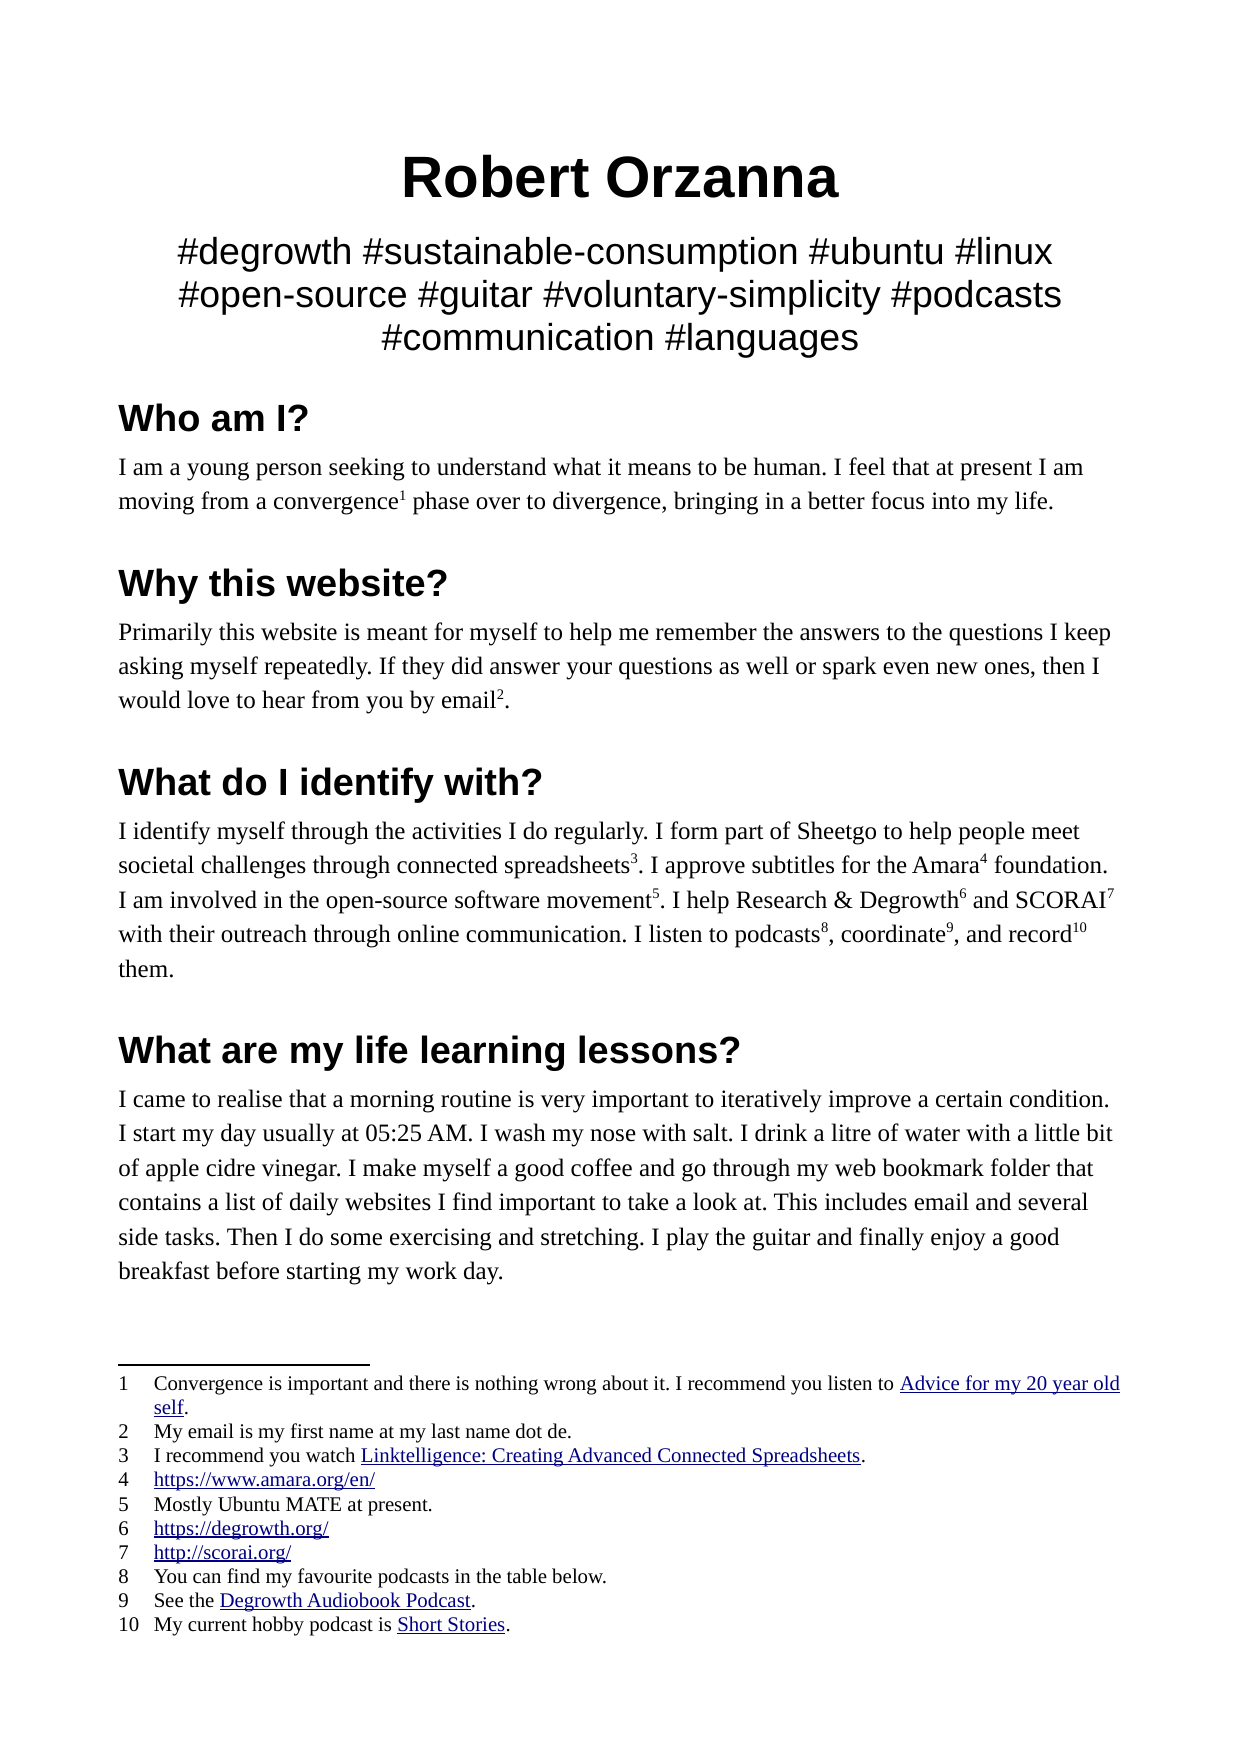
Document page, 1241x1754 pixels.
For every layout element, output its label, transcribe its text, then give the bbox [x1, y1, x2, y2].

text My current hobby podcast is Short Stories. [118, 1612, 1122, 1636]
title Robert Orzanna [118, 143, 1122, 210]
text http://scorai.org/ [118, 1539, 1122, 1564]
subtitle #degrowth #sustainable-consumption #ubuntu #linux #open-source #guitar #voluntary-simplicity #podcasts #communication #languages [118, 229, 1122, 358]
text My email is my first name at my last name dot de. [118, 1419, 1122, 1443]
text You can find my favourite podcasts in the table below. [118, 1564, 1122, 1588]
subtitle What do I identify with? [118, 760, 1122, 803]
text I recommend you watch Linktelligence: Creating Advanced Connected Spreadsheets. [118, 1443, 1122, 1467]
text I am a young person seeking to understand what it means to be human. I feel that at present I am moving from a convergence phase over to divergence, bringing in a better focus into my life. [118, 452, 1122, 515]
text https://www.amara.org/en/ [118, 1467, 1122, 1491]
text https://degrowth.org/ [118, 1516, 1122, 1539]
text Mostly Ubuntu MATE at present. [118, 1491, 1122, 1516]
subtitle Who am I? [118, 396, 1122, 439]
text See the Degrowth Audiobook Podcast. [118, 1588, 1122, 1612]
text I identify myself through the activities I do regularly. I form part of Sheetgo to help people meet societal challenges through connected spreadsheets. I approve subtitles for the Amara foundation. I am involved in the open-source software movement. I help Research & Degrowth and SCORAI with their outreach through online communication. I listen to podcasts, coordinate, and record them. [118, 816, 1122, 982]
subtitle Why this website? [118, 561, 1122, 604]
text Convergence is important and there is nothing wrong about it. I recommend you listen to Advice for my 20 year old self. [118, 1371, 1122, 1419]
text Primarily this website is meant for myself to help me remember the answers to the questions I keep asking myself repeatedly. If they did answer your questions as well or spark even new ones, then I would love to hear from you by email. [118, 617, 1122, 714]
text I came to realise that a morning routine is very important to iteratively improve a certain condition. I start my day usually at 05:25 AM. I wash my nose with salt. I drink a litre of water with a little bit of apple cidre vinegar. I make myself a good coffee and go through my web bookmark folder that contains a list of daily websites I find important to take a look at. This includes email and several side tasks. Then I do some exercising and stretching. I play the guitar and finally enjoy a good breakfast before starting my work day. [118, 1084, 1122, 1285]
subtitle What are my life learning lessons? [118, 1028, 1122, 1071]
